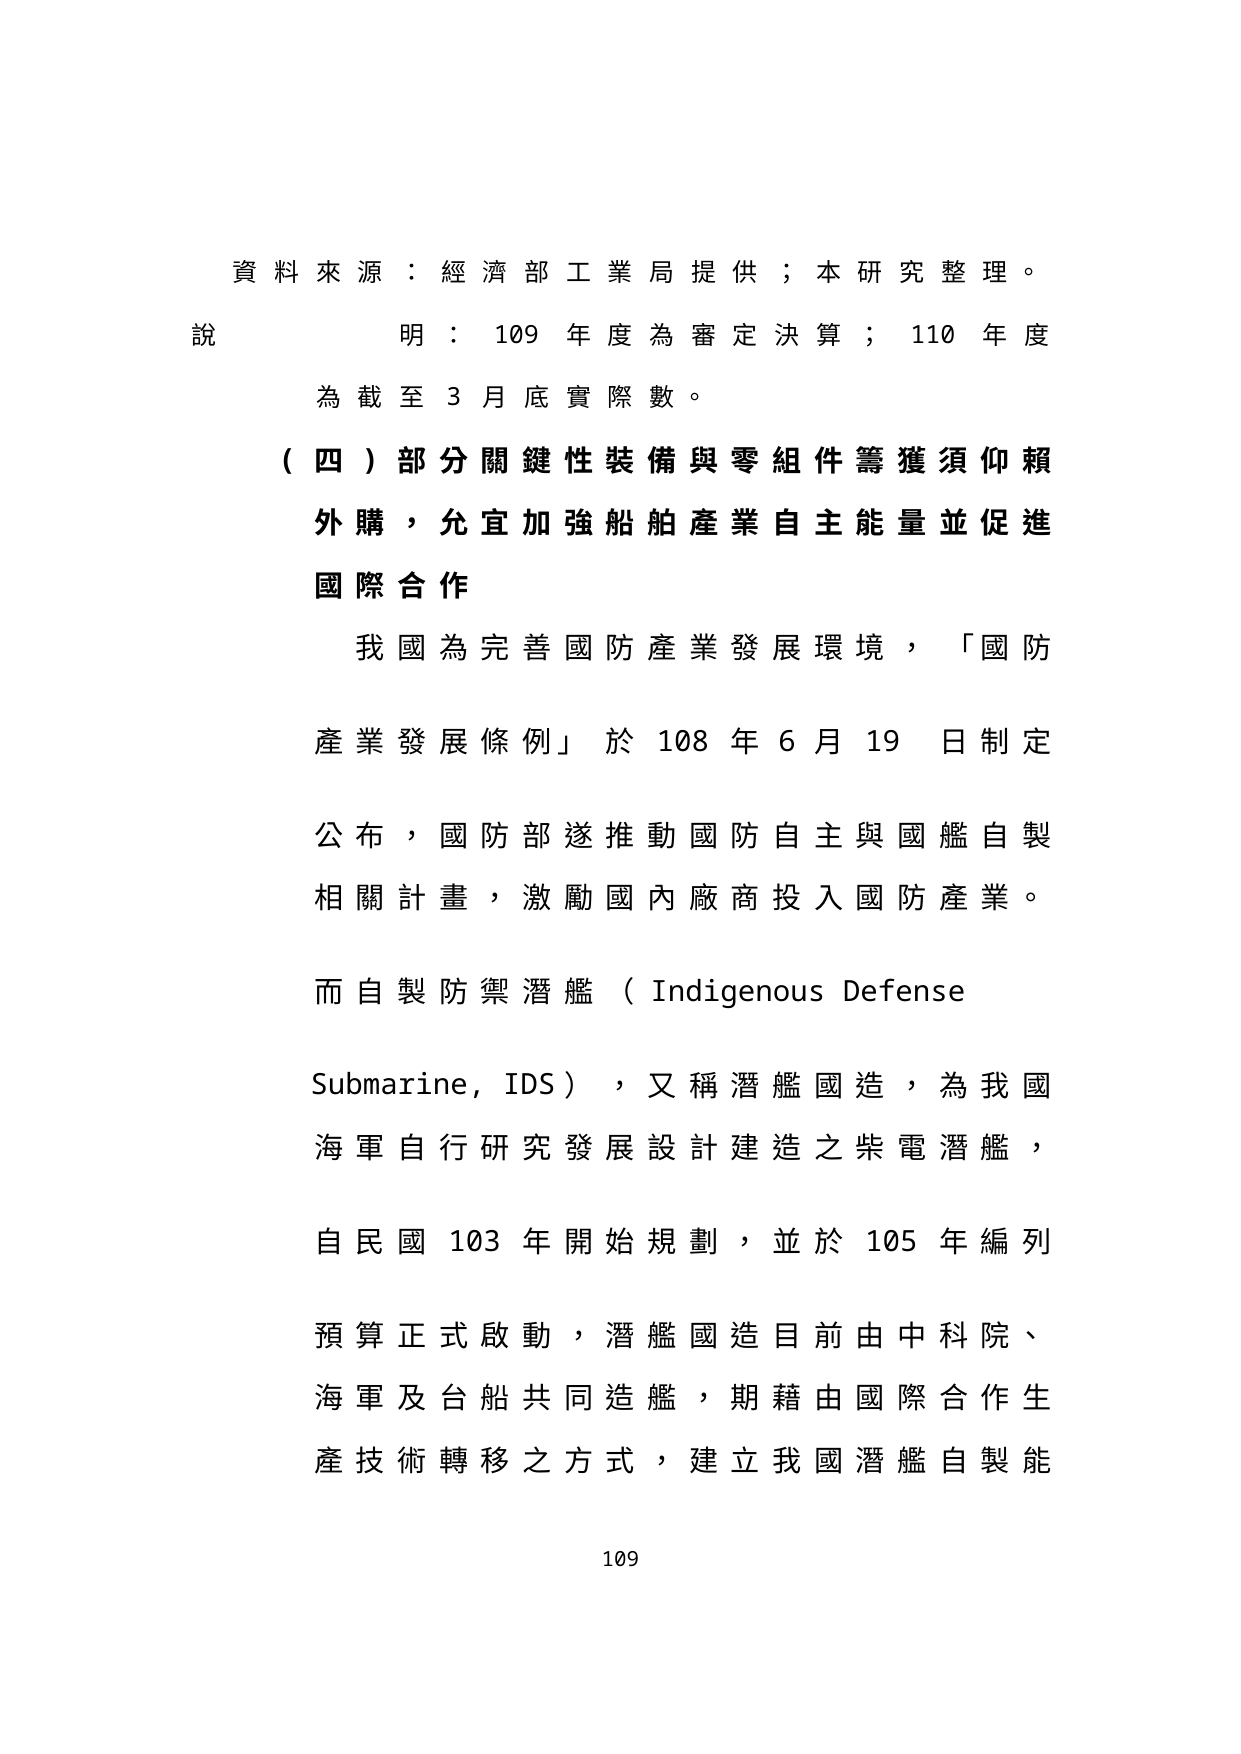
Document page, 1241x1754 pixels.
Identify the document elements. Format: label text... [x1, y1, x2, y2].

text 我國為完善國防產業發展環境，「國防產業發展條例」於108年6月19 日制定公布，國防部遂推動國防自主與國艦自製相關計畫，激勵國內廠商投入國防產業。而自製防禦潛艦（Indigenous Defense Submarine, IDS），又稱潛艦國造，為我國海軍自行研究發展設計建造之柴電潛艦，自民國103年開始規劃，並於105年編列預算正式啟動，潛艦國造目前由中科院、海軍及台船共同造艦，期藉由國際合作生產技術轉移之方式，建立我國潛艦自製能 [271, 604, 1058, 1479]
text (四)部分關鍵性裝備與零組件籌獲須仰賴外購，允宜加強船舶產業自主能量並促進國際合作 [242, 417, 1058, 604]
text 資料來源：經濟部工業局提供；本研究整理。 [124, 229, 1092, 292]
text 說 明：109年度為審定決算；110年度為截至3月底實際數。 [151, 292, 1092, 417]
